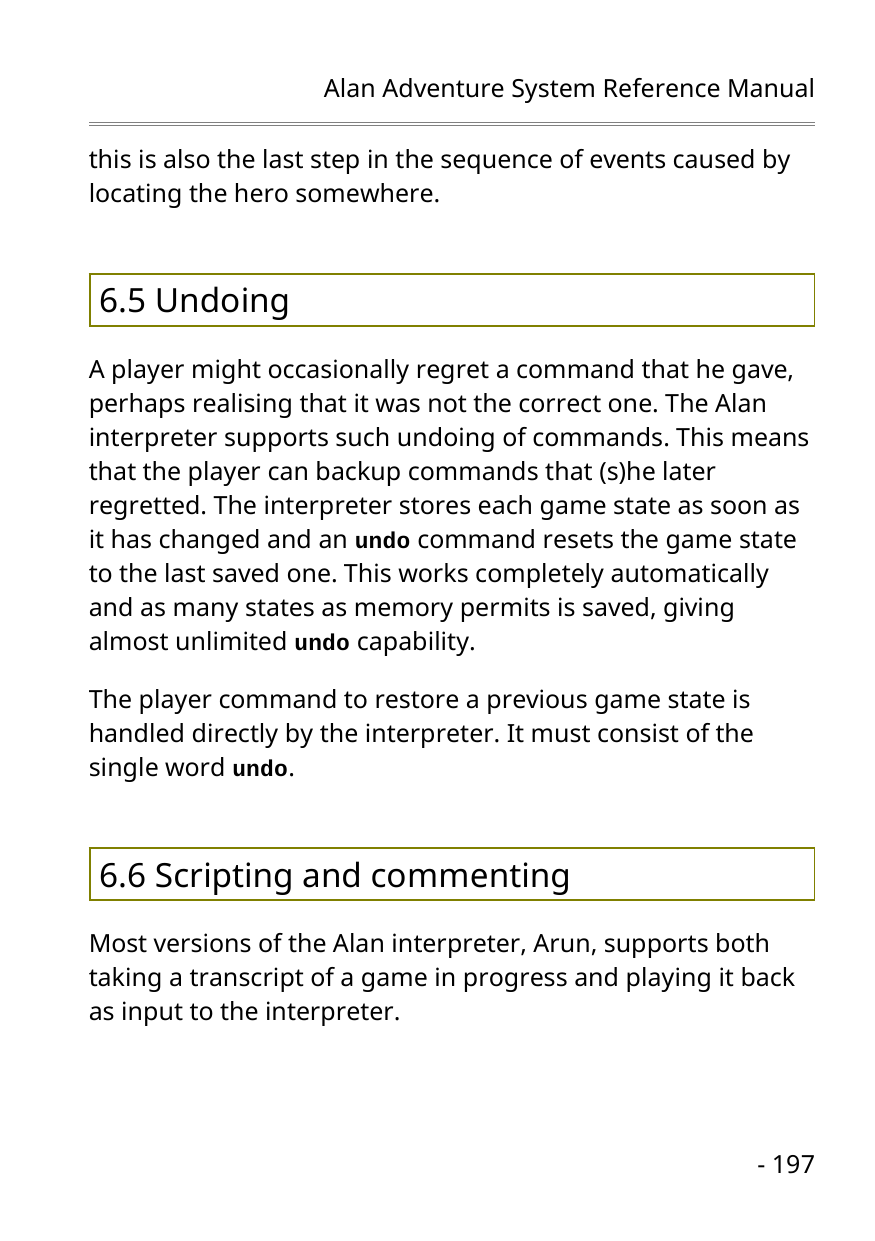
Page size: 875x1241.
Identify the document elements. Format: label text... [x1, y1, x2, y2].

text this is also the last step in the sequence of events caused by locating the hero some­where. [88, 142, 815, 210]
text Most versions of the Alan interpreter, Arun, supports both taking a transcript of a game in progress and playing it back as input to the interpreter. [88, 926, 815, 1028]
subtitle Undoing [91, 275, 814, 325]
text The player command to restore a previous game state is handled directly by the interpreter. It must consist of the single word undo. [88, 682, 815, 784]
subtitle Scripting and commenting [91, 849, 814, 899]
text A player might occasionally regret a command that he gave, perhaps realising that it was not the correct one. The Alan interpreter supports such undoing of commands. This means that the player can backup commands that (s)he later regretted. The interpreter stores each game state as soon as it has changed and an undo command resets the game state to the last saved one. This works completely automatically and as many states as memory permits is saved, giving almost unlimited undo capability. [88, 352, 815, 657]
